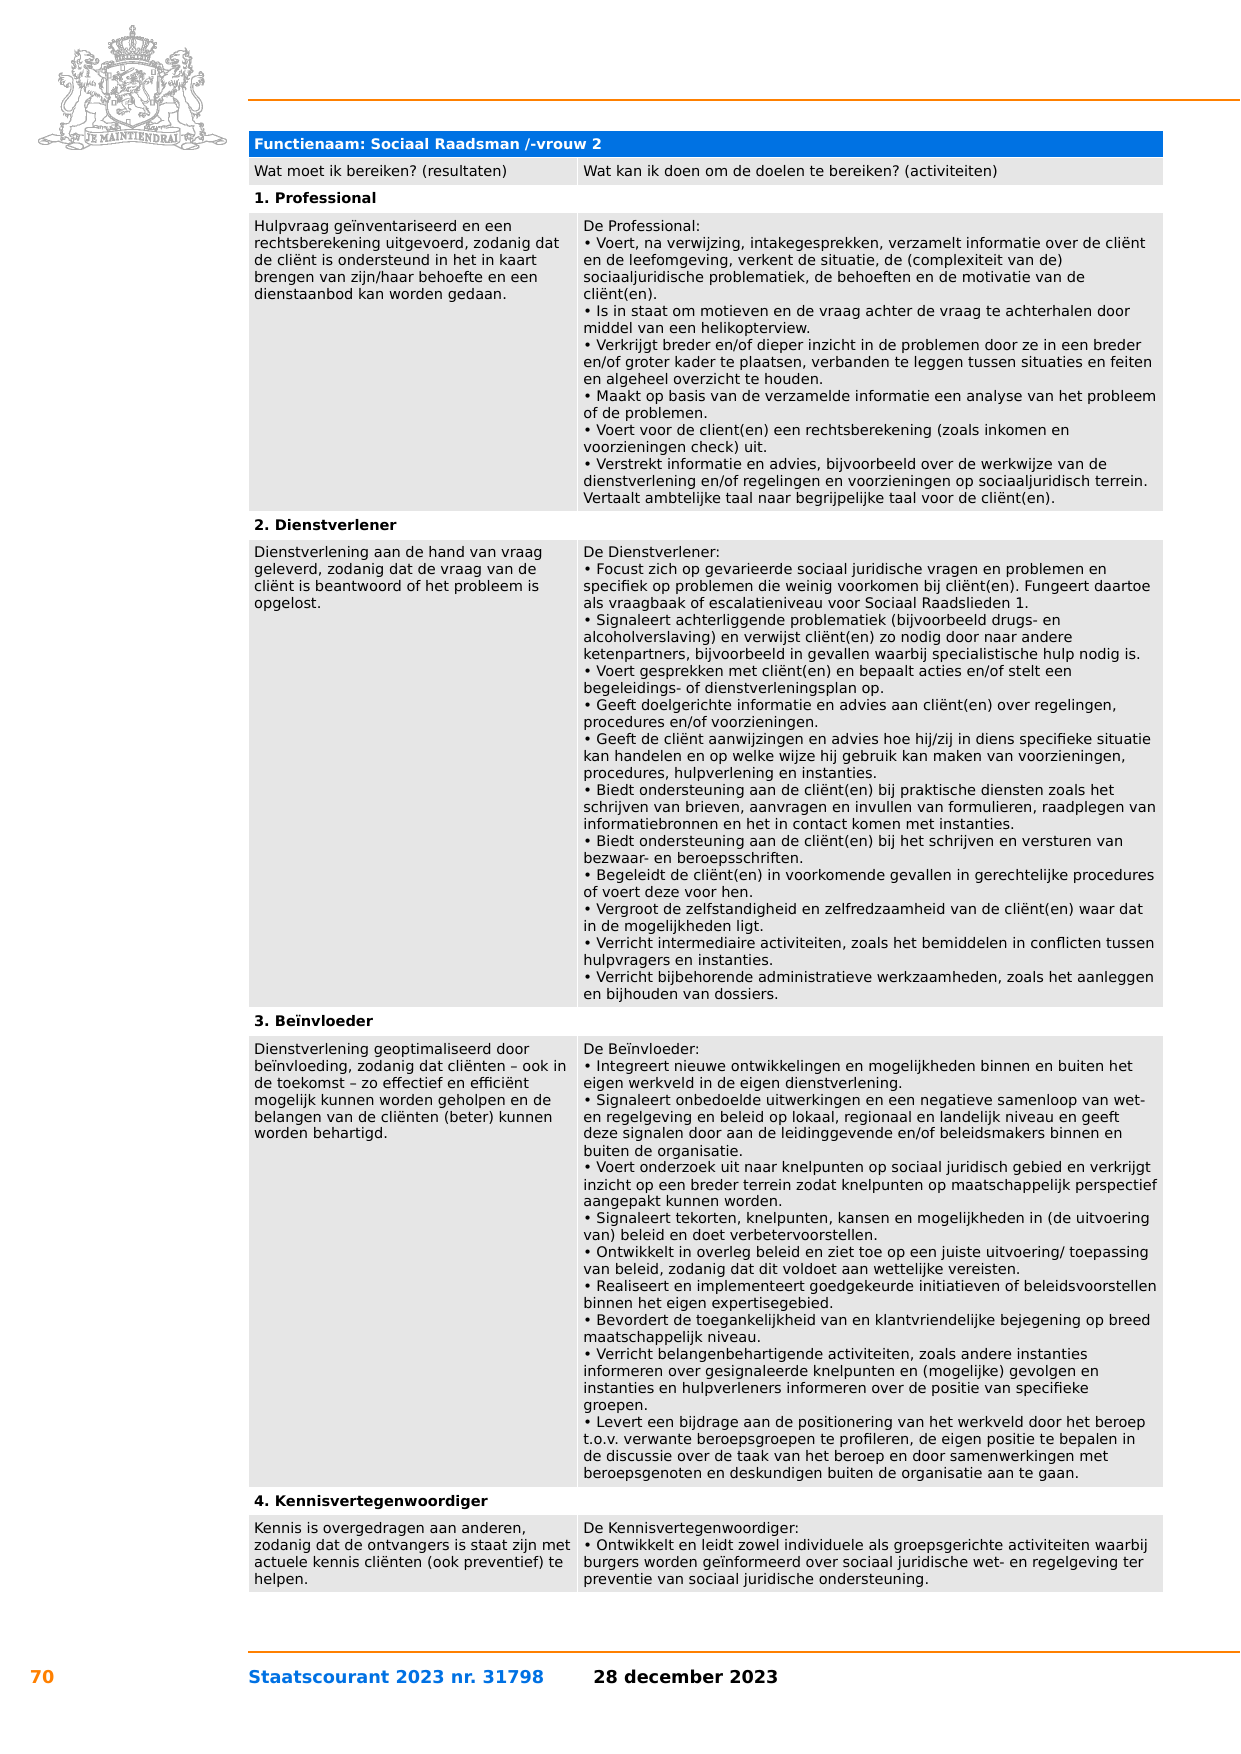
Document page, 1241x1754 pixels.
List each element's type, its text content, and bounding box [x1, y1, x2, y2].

table_cell De Kennisvertegenwoordiger: • Ontwikkelt en leidt zowel individuele als groepsgerichte activiteiten waarbij burgers worden geïnformeerd over sociaal juridische wet- en regelgeving ter preventie van sociaal juridische ondersteuning. [578, 1515, 1163, 1592]
table_cell Dienstverlening geoptimaliseerd door beïnvloeding, zodanig dat cliënten – ook in de toekomst – zo effectief en efficiënt mogelijk kunnen worden geholpen en de belangen van de cliënten (beter) kunnen worden behartigd. [249, 1036, 577, 1487]
table_cell Wat moet ik bereiken? (resultaten) [249, 158, 577, 185]
table_cell De Beïnvloeder: • Integreert nieuwe ontwikkelingen en mogelijkheden binnen en buiten het eigen werkveld in de eigen dienstverlening. • Signaleert onbedoelde uitwerkingen en een negatieve samenloop van wet- en regelgeving en beleid op lokaal, regionaal en landelijk niveau en geeft deze signalen door aan de leidinggevende en/of beleidsmakers binnen en buiten de organisatie. • Voert onderzoek uit naar knelpunten op sociaal juridisch gebied en verkrijgt inzicht op een breder terrein zodat knelpunten op maatschappelijk perspectief aangepakt kunnen worden. • Signaleert tekorten, knelpunten, kansen en mogelijkheden in (de uitvoering van) beleid en doet verbetervoorstellen. • Ontwikkelt in overleg beleid en ziet toe op een juiste uitvoering/ toepassing van beleid, zodanig dat dit voldoet aan wettelijke vereisten. • Realiseert en implementeert goedgekeurde initiatieven of beleidsvoorstellen binnen het eigen expertisegebied. • Bevordert de toegankelijkheid van en klantvriendelijke bejegening op breed maatschappelijk niveau. • Verricht belangenbehartigende activiteiten, zoals andere instanties informeren over gesignaleerde knelpunten en (mogelijke) gevolgen en instanties en hulpverleners informeren over de positie van specifieke groepen. • Levert een bijdrage aan de positionering van het werkveld door het beroep t.o.v. verwante beroepsgroepen te profileren, de eigen positie te bepalen in de discussie over de taak van het beroep en door samenwerkingen met beroepsgenoten en deskundigen buiten de organisatie aan te gaan. [578, 1036, 1163, 1487]
table_cell 1. Professional [249, 186, 1163, 212]
table_cell 3. Beïnvloeder [249, 1009, 1163, 1035]
table_cell Dienstverlening aan de hand van vraag geleverd, zodanig dat de vraag van de cliënt is beantwoord of het probleem is opgelost. [249, 540, 577, 1007]
table_cell De Professional: • Voert, na verwijzing, intakegesprekken, verzamelt informatie over de cliënt en de leefomgeving, verkent de situatie, de (complexiteit van de) sociaaljuridische problematiek, de behoeften en de motivatie van de cliënt(en). • Is in staat om motieven en de vraag achter de vraag te achterhalen door middel van een helikopterview. • Verkrijgt breder en/of dieper inzicht in de problemen door ze in een breder en/of groter kader te plaatsen, verbanden te leggen tussen situaties en feiten en algeheel overzicht te houden. • Maakt op basis van de verzamelde informatie een analyse van het probleem of de problemen. • Voert voor de client(en) een rechtsberekening (zoals inkomen en voorzieningen check) uit. • Verstrekt informatie en advies, bijvoorbeeld over de werkwijze van de dienstverlening en/of regelingen en voorzieningen op sociaaljuridisch terrein. Vertaalt ambtelijke taal naar begrijpelijke taal voor de cliënt(en). [578, 213, 1163, 511]
picture [38, 25, 227, 150]
table_cell Wat kan ik doen om de doelen te bereiken? (activiteiten) [578, 158, 1163, 185]
table_cell Hulpvraag geïnventariseerd en een rechtsberekening uitgevoerd, zodanig dat de cliënt is ondersteund in het in kaart brengen van zijn/haar behoefte en een dienstaanbod kan worden gedaan. [249, 213, 577, 511]
table_cell Kennis is overgedragen aan anderen, zodanig dat de ontvangers is staat zijn met actuele kennis cliënten (ook preventief) te helpen. [249, 1515, 577, 1592]
table_cell 4. Kennisvertegenwoordiger [249, 1488, 1163, 1514]
table_cell 2. Dienstverlener [249, 512, 1163, 538]
table_cell De Dienstverlener: • Focust zich op gevarieerde sociaal juridische vragen en problemen en specifiek op problemen die weinig voorkomen bij cliënt(en). Fungeert daartoe als vraagbaak of escalatieniveau voor Sociaal Raadslieden 1. • Signaleert achterliggende problematiek (bijvoorbeeld drugs- en alcoholverslaving) en verwijst cliënt(en) zo nodig door naar andere ketenpartners, bijvoorbeeld in gevallen waarbij specialistische hulp nodig is. • Voert gesprekken met cliënt(en) en bepaalt acties en/of stelt een begeleidings- of dienstverleningsplan op. • Geeft doelgerichte informatie en advies aan cliënt(en) over regelingen, procedures en/of voorzieningen. • Geeft de cliënt aanwijzingen en advies hoe hij/zij in diens specifieke situatie kan handelen en op welke wijze hij gebruik kan maken van voorzieningen, procedures, hulpverlening en instanties. • Biedt ondersteuning aan de cliënt(en) bij praktische diensten zoals het schrijven van brieven, aanvragen en invullen van formulieren, raadplegen van informatiebronnen en het in contact komen met instanties. • Biedt ondersteuning aan de cliënt(en) bij het schrijven en versturen van bezwaar- en beroepsschriften. • Begeleidt de cliënt(en) in voorkomende gevallen in gerechtelijke procedures of voert deze voor hen. • Vergroot de zelfstandigheid en zelfredzaamheid van de cliënt(en) waar dat in de mogelijkheden ligt. • Verricht intermediaire activiteiten, zoals het bemiddelen in conflicten tussen hulpvragers en instanties. • Verricht bijbehorende administratieve werkzaamheden, zoals het aanleggen en bijhouden van dossiers. [578, 540, 1163, 1007]
table_header Functienaam: Sociaal Raadsman /-vrouw 2 [249, 131, 1163, 157]
